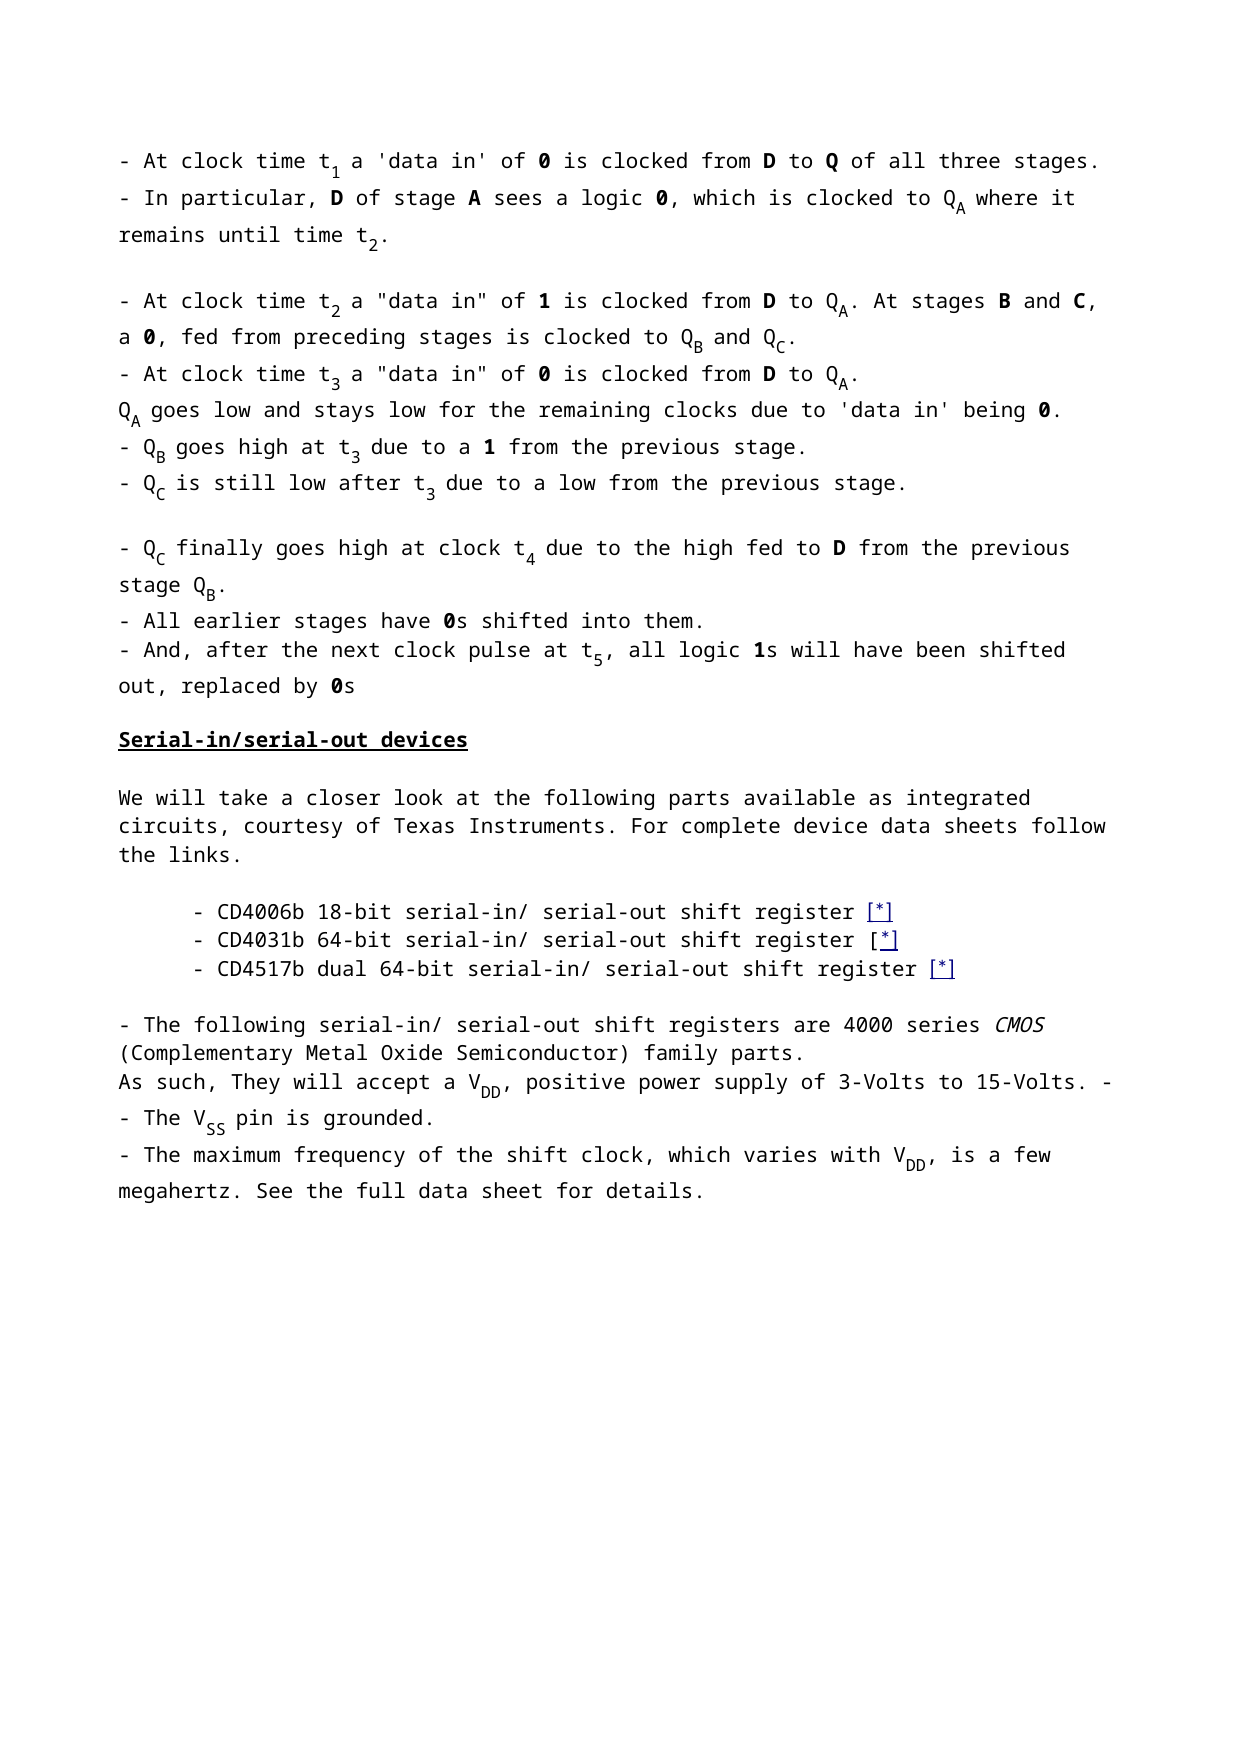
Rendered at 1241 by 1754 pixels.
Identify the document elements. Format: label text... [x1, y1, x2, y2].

text As such, They will accept a VDD, positive power supply of 3-Volts to 15-Volts. - - The VSS pin is grounded. [118, 1067, 1122, 1140]
text - QC finally goes high at clock t4 due to the high fed to D from the previous stage QB. [118, 533, 1122, 607]
text - The maximum frequency of the shift clock, which varies with VDD, is a few megahertz. See the full data sheet for details. [118, 1140, 1122, 1205]
list - CD4006b 18-bit serial-in/ serial-out shift register [*] [118, 897, 1122, 925]
text - At clock time t1 a 'data in' of 0 is clocked from D to Q of all three stages. - In particular, D of stage A sees a logic 0, which is clocked to QA where it remains until time t2. [118, 147, 1122, 256]
text - All earlier stages have 0s shifted into them. [118, 607, 1122, 635]
text - At clock time t3 a "data in" of 0 is clocked from D to QA. [118, 359, 1122, 395]
text - At clock time t2 a "data in" of 1 is clocked from D to QA. At stages B and C, a 0, fed from preceding stages is clocked to QB and QC. [118, 286, 1122, 359]
text QA goes low and stays low for the remaining clocks due to 'data in' being 0. [118, 395, 1122, 432]
list - CD4031b 64-bit serial-in/ serial-out shift register [*] [118, 925, 1122, 954]
text - QB goes high at t3 due to a 1 from the previous stage. [118, 432, 1122, 468]
text - QC is still low after t3 due to a low from the previous stage. [118, 468, 1122, 505]
subtitle Serial-in/serial-out devices [118, 725, 1122, 753]
list - CD4517b dual 64-bit serial-in/ serial-out shift register [*] [118, 954, 1122, 982]
text We will take a closer look at the following parts available as integrated circuits, courtesy of Texas Instruments. For complete device data sheets follow the links. [118, 783, 1122, 868]
text - And, after the next clock pulse at t5, all logic 1s will have been shifted out, replaced by 0s [118, 635, 1122, 700]
text - The following serial-in/ serial-out shift registers are 4000 series CMOS (Complementary Metal Oxide Semiconductor) family parts. [118, 1010, 1122, 1067]
